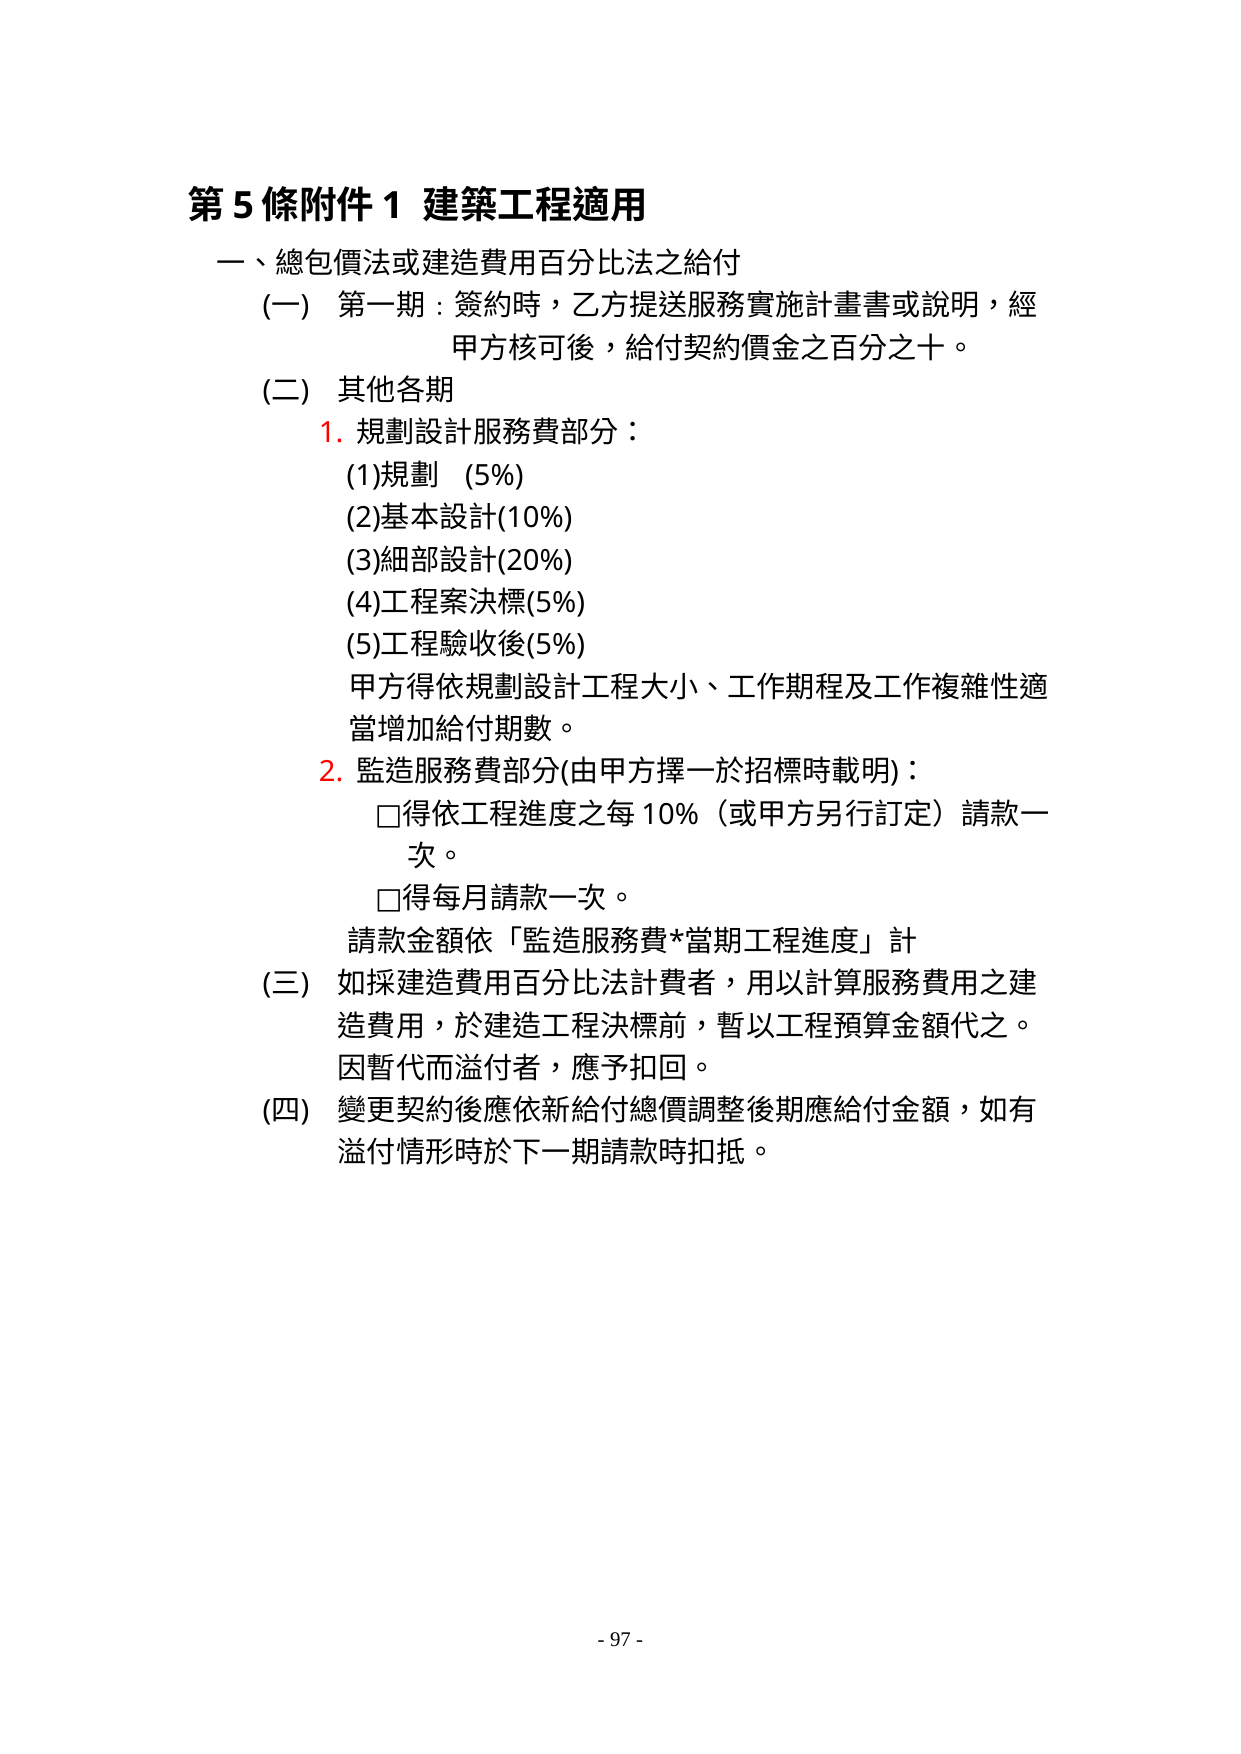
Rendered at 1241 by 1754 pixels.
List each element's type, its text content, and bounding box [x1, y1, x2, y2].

text 請款金額依「監造服務費*當期工程進度」計 [309, 917, 1053, 960]
text (1)規劃 (5%) [288, 451, 1053, 494]
text (4)工程案決標(5%) [288, 578, 1053, 621]
text 第5條附件1 建築工程適用 [187, 164, 1053, 239]
text 甲方得依規劃設計工程大小、工作期程及工作複雜性適當增加給付期數。 [348, 663, 1053, 748]
text □得依工程進度之每10%（或甲方另行訂定）請款一次。 [374, 790, 1053, 875]
list 如採建造費用百分比法計費者，用以計算服務費用之建造費用，於建造工程決標前，暫以工程預算金額代之。因暫代而溢付者，應予扣回。 [262, 960, 1053, 1087]
list 監造服務費部分(由甲方擇一於招標時載明)： [319, 748, 1053, 790]
text □得每月請款一次。 [375, 875, 1053, 917]
list 其他各期 [262, 366, 1053, 409]
text 一、總包價法或建造費用百分比法之給付 [187, 239, 1053, 282]
list 第一期﹕簽約時，乙方提送服務實施計畫書或說明，經甲方核可後，給付契約價金之百分之十。 [262, 282, 1053, 366]
text (5)工程驗收後(5%) [288, 621, 1053, 663]
text (3)細部設計(20%) [288, 536, 1053, 578]
list 規劃設計服務費部分： [319, 409, 1053, 451]
text (2)基本設計(10%) [288, 494, 1053, 536]
list 變更契約後應依新給付總價調整後期應給付金額，如有溢付情形時於下一期請款時扣抵。 [262, 1087, 1053, 1171]
